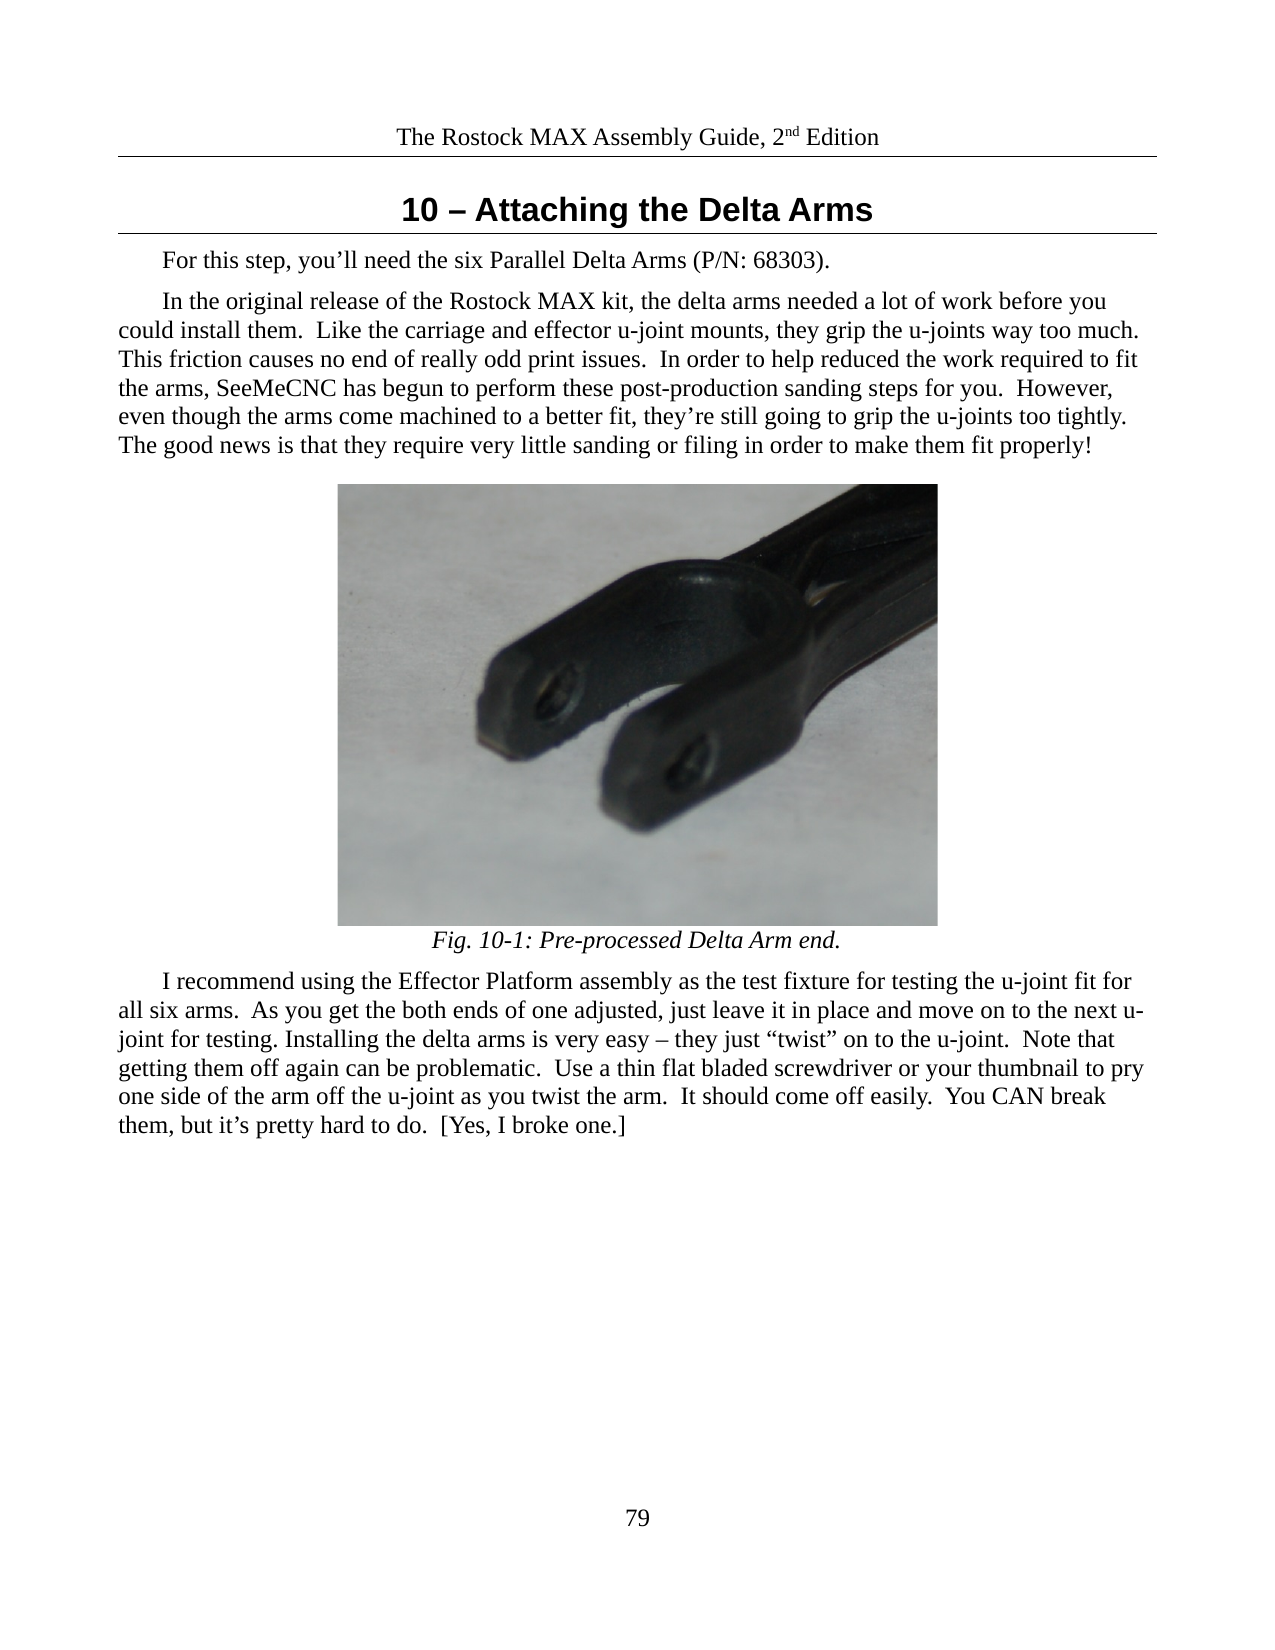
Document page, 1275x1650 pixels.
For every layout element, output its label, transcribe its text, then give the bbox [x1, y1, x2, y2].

text I recommend using the Effector Platform assembly as the test fixture for testing the u-joint fit for all six arms. As you get the both ends of one adjusted, just leave it in place and move on to the next u-joint for testing. Installing the delta arms is very easy – they just “twist” on to the u-joint. Note that getting them off again can be problematic. Use a thin flat bladed screwdriver or your thumbnail to pry one side of the arm off the u-joint as you twist the arm. It should come off easily. You CAN break them, but it’s pretty hard to do. [Yes, I broke one.] [118, 966, 1157, 1139]
subtitle 10 – Attaching the Delta Arms [118, 185, 1157, 233]
text Fig. 10-1: Pre-processed Delta Arm end. [337, 926, 937, 954]
text For this step, you’ll need the six Parallel Delta Arms (P/N: 68303). [118, 245, 1157, 274]
picture [337, 484, 938, 926]
text In the original release of the Rostock MAX kit, the delta arms needed a lot of work before you could install them. Like the carriage and effector u-joint mounts, they grip the u-joints way too much. This friction causes no end of really odd print issues. In order to help reduced the work required to fit the arms, SeeMeCNC has begun to perform these post-production sanding steps for you. However, even though the arms come machined to a better fit, they’re still going to grip the u-joints too tightly. The good news is that they require very little sanding or filing in order to make them fit properly! [118, 286, 1157, 459]
